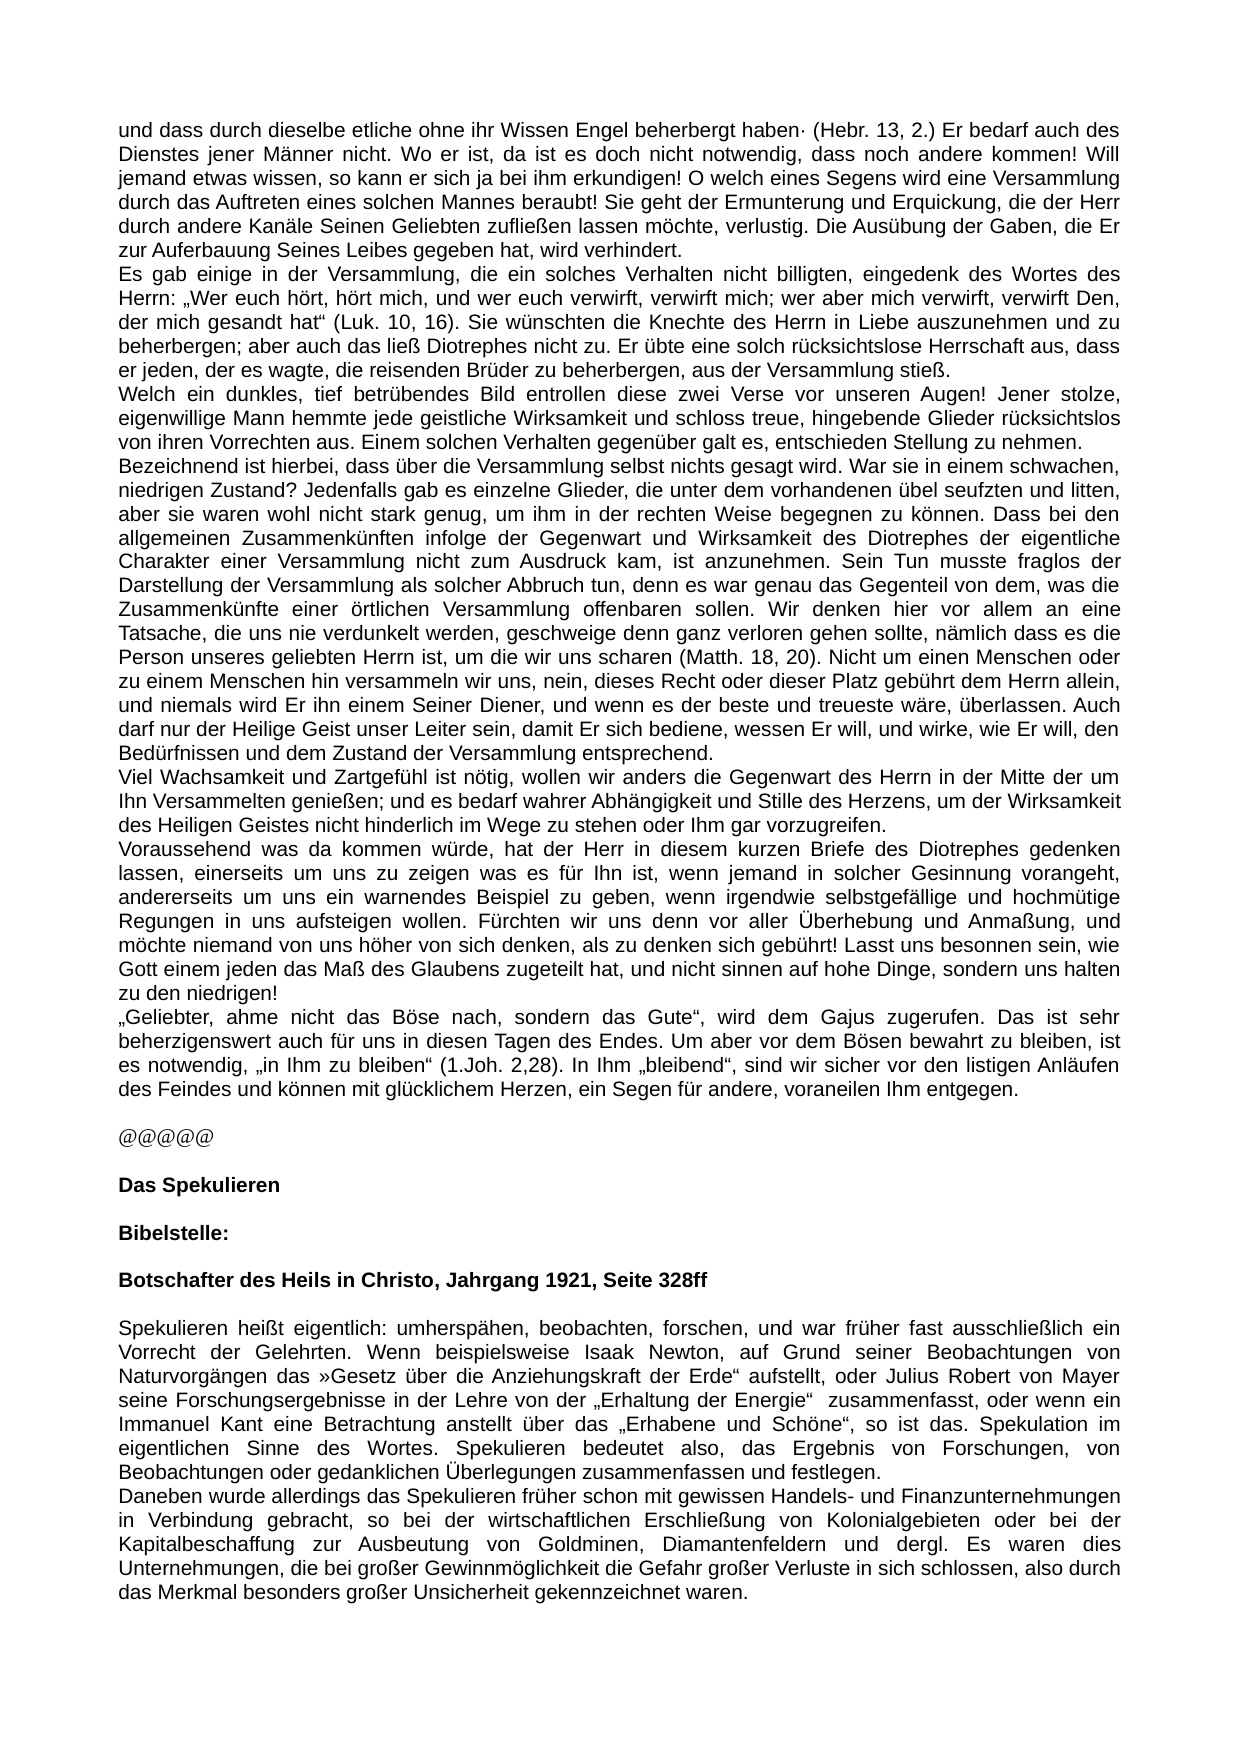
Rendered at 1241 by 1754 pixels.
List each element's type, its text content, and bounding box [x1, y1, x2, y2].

text und dass durch dieselbe etliche ohne ihr Wissen Engel beherbergt haben· (Hebr. 13, 2.) Er bedarf auch des Dienstes jener Männer nicht. Wo er ist, da ist es doch nicht notwendig, dass noch andere kommen! Will jemand etwas wissen, so kann er sich ja bei ihm erkundigen! O welch eines Segens wird eine Versammlung durch das Auftreten eines solchen Mannes beraubt! Sie geht der Ermunterung und Erquickung, die der Herr durch andere Kanäle Seinen Geliebten zufließen lassen möchte, verlustig. Die Ausübung der Gaben, die Er zur Auferbauung Seines Leibes gegeben hat, wird verhindert. [118, 118, 1122, 262]
text Welch ein dunkles, tief betrübendes Bild entrollen diese zwei Verse vor unseren Augen! Jener stolze, eigenwillige Mann hemmte jede geistliche Wirksamkeit und schloss treue, hingebende Glieder rücksichtslos von ihren Vorrechten aus. Einem solchen Verhalten gegenüber galt es, entschieden Stellung zu nehmen. [118, 382, 1122, 453]
text „Geliebter, ahme nicht das Böse nach, sondern das Gute“, wird dem Gajus zugerufen. Das ist sehr beherzigenswert auch für uns in diesen Tagen des Endes. Um aber vor dem Bösen bewahrt zu bleiben, ist es notwendig, „in Ihm zu bleiben“ (1.Joh. 2,28). In Ihm „bleibend“, sind wir sicher vor den listigen Anläufen des Feindes und können mit glücklichem Herzen, ein Segen für andere, voraneilen Ihm entgegen. [118, 1004, 1122, 1100]
text Voraussehend was da kommen würde, hat der Herr in diesem kurzen Briefe des Diotrephes gedenken lassen, einerseits um uns zu zeigen was es für Ihn ist, wenn jemand in solcher Gesinnung vorangeht, andererseits um uns ein warnendes Beispiel zu geben, wenn irgendwie selbstgefällige und hochmütige Regungen in uns aufsteigen wollen. Fürchten wir uns denn vor aller Überhebung und Anmaßung, und möchte niemand von uns höher von sich denken, als zu denken sich gebührt! Lasst uns besonnen sein, wie Gott einem jeden das Maß des Glaubens zugeteilt hat, und nicht sinnen auf hohe Dinge, sondern uns halten zu den niedrigen! [118, 837, 1122, 1004]
text Bibelstelle: [118, 1220, 1122, 1244]
text Es gab einige in der Versammlung, die ein solches Verhalten nicht billigten, eingedenk des Wortes des Herrn: „Wer euch hört, hört mich, und wer euch verwirft, verwirft mich; wer aber mich verwirft, verwirft Den, der mich gesandt hat“ (Luk. 10, 16). Sie wünschten die Knechte des Herrn in Liebe auszunehmen und zu beherbergen; aber auch das ließ Diotrephes nicht zu. Er übte eine solch rücksichtslose Herrschaft aus, dass er jeden, der es wagte, die reisenden Brüder zu beherbergen, aus der Versammlung stieß. [118, 262, 1122, 382]
text Botschafter des Heils in Christo, Jahrgang 1921, Seite 328ff [118, 1268, 1122, 1292]
text Spekulieren heißt eigentlich: umherspähen, beobachten, forschen, und war früher fast ausschließlich ein Vorrecht der Gelehrten. Wenn beispielsweise Isaak Newton, auf Grund seiner Beobachtungen von Naturvorgängen das »Gesetz über die Anziehungskraft der Erde“ aufstellt, oder Julius Robert von Mayer seine Forschungsergebnisse in der Lehre von der „Erhaltung der Energie“ zusammenfasst, oder wenn ein Immanuel Kant eine Betrachtung anstellt über das „Erhabene und Schöne“, so ist das. Spekulation im eigentlichen Sinne des Wortes. Spekulieren bedeutet also, das Ergebnis von Forschungen, von Beobachtungen oder gedanklichen Überlegungen zusammenfassen und festlegen. [118, 1316, 1122, 1484]
text Bezeichnend ist hierbei, dass über die Versammlung selbst nichts gesagt wird. War sie in einem schwachen, niedrigen Zustand? Jedenfalls gab es einzelne Glieder, die unter dem vorhandenen übel seufzten und litten, aber sie waren wohl nicht stark genug, um ihm in der rechten Weise begegnen zu können. Dass bei den allgemeinen Zusammenkünften infolge der Gegenwart und Wirksamkeit des Diotrephes der eigentliche Charakter einer Versammlung nicht zum Ausdruck kam, ist anzunehmen. Sein Tun musste fraglos der Darstellung der Versammlung als solcher Abbruch tun, denn es war genau das Gegenteil von dem, was die Zusammenkünfte einer örtlichen Versammlung offenbaren sollen. Wir denken hier vor allem an eine Tatsache, die uns nie verdunkelt werden, geschweige denn ganz verloren gehen sollte, nämlich dass es die Person unseres geliebten Herrn ist, um die wir uns scharen (Matth. 18, 20). Nicht um einen Menschen oder zu einem Menschen hin versammeln wir uns, nein, dieses Recht oder dieser Platz gebührt dem Herrn allein, und niemals wird Er ihn einem Seiner Diener, und wenn es der beste und treueste wäre, überlassen. Auch darf nur der Heilige Geist unser Leiter sein, damit Er sich bediene, wessen Er will, und wirke, wie Er will, den Bedürfnissen und dem Zustand der Versammlung entsprechend. [118, 453, 1122, 765]
text Daneben wurde allerdings das Spekulieren früher schon mit gewissen Handels- und Finanzunternehmungen in Verbindung gebracht, so bei der wirtschaftlichen Erschließung von Kolonialgebieten oder bei der Kapitalbeschaffung zur Ausbeutung von Goldminen, Diamantenfeldern und dergl. Es waren dies Unternehmungen, die bei großer Gewinnmöglichkeit die Gefahr großer Verluste in sich schlossen, also durch das Merkmal besonders großer Unsicherheit gekennzeichnet waren. [118, 1484, 1122, 1604]
text @@@@@ [118, 1124, 1122, 1148]
text Das Spekulieren [118, 1172, 1122, 1196]
text Viel Wachsamkeit und Zartgefühl ist nötig, wollen wir anders die Gegenwart des Herrn in der Mitte der um Ihn Versammelten genießen; und es bedarf wahrer Abhängigkeit und Stille des Herzens, um der Wirksamkeit des Heiligen Geistes nicht hinderlich im Wege zu stehen oder Ihm gar vorzugreifen. [118, 765, 1122, 837]
